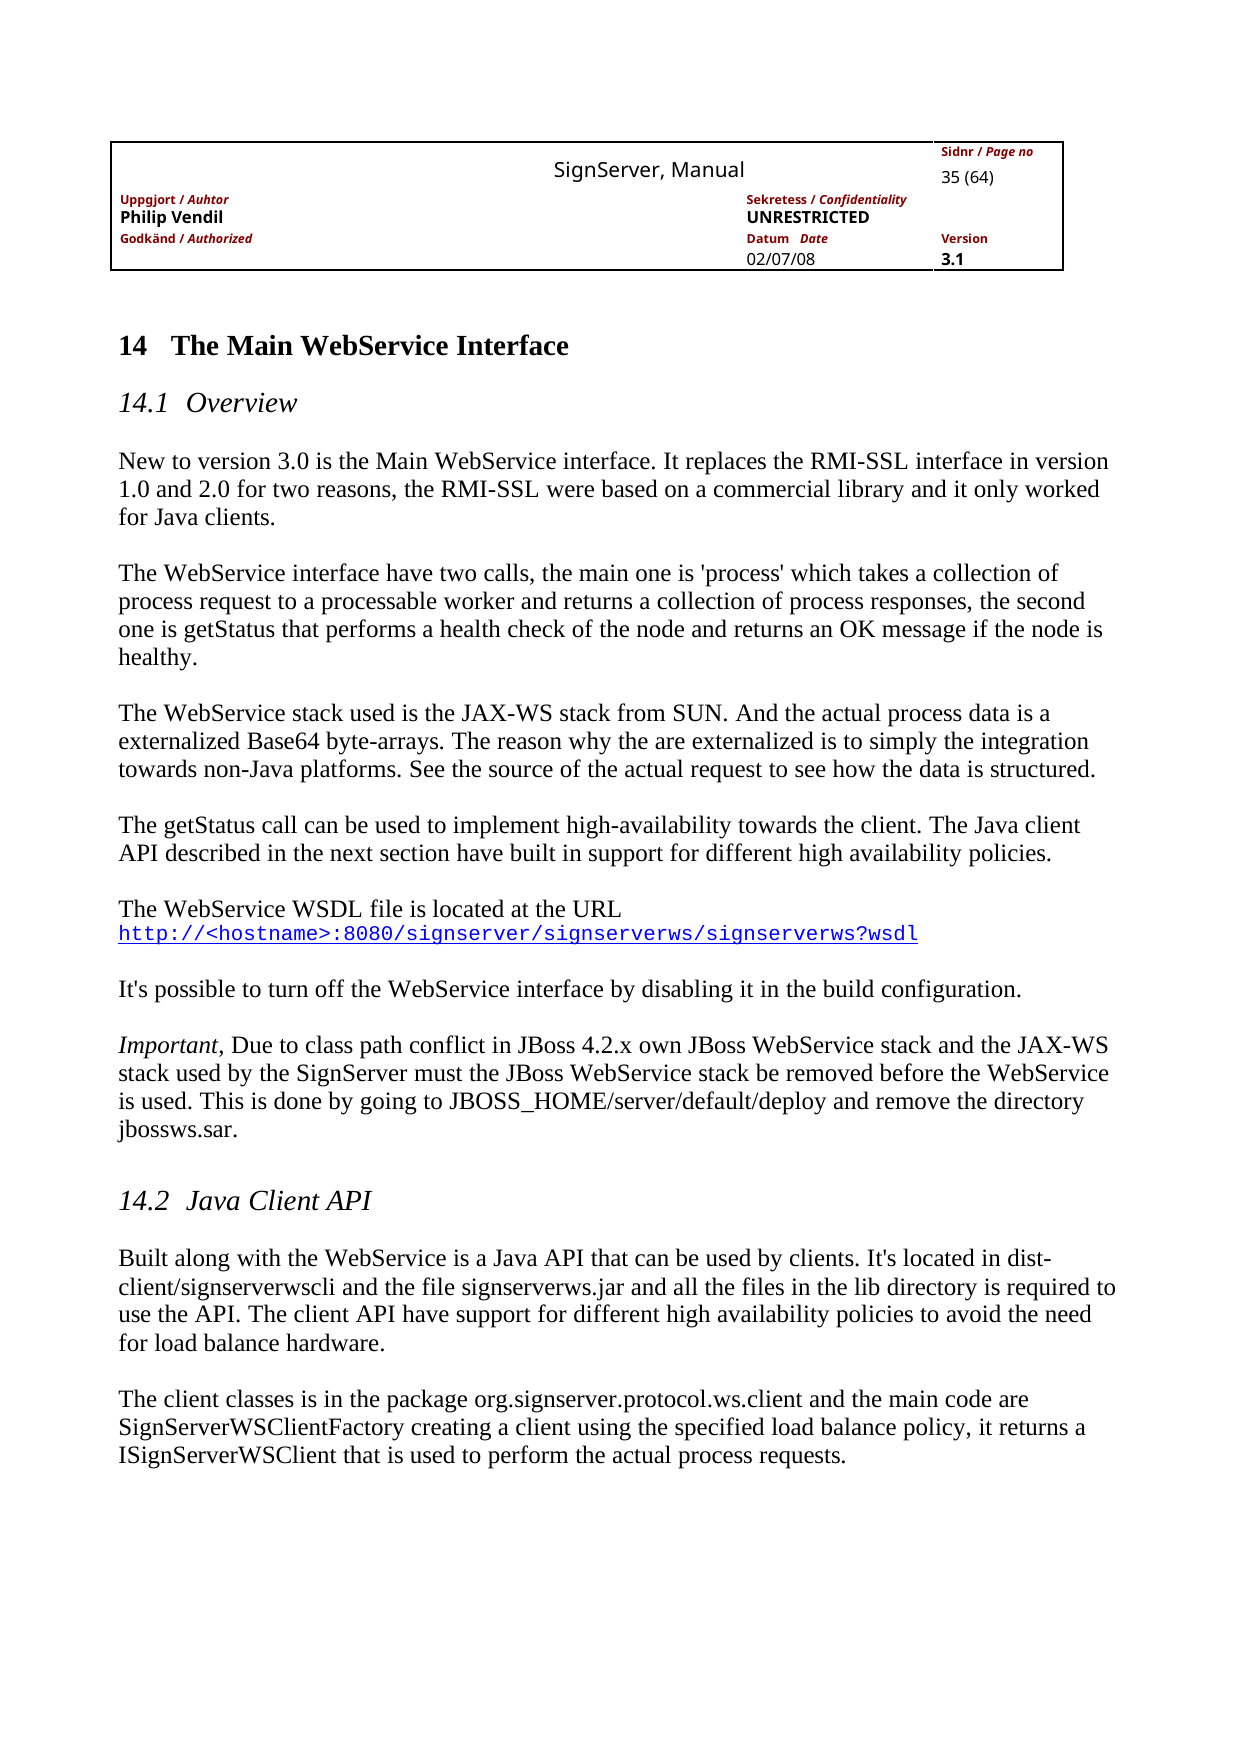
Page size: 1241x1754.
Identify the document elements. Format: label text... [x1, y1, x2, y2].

text The getStatus call can be used to implement high-availability towards the client. The Java client API described in the next section have built in support for different high availability policies. [118, 811, 1122, 867]
text The WebService WSDL file is located at the URL http://<hostname>:8080/signserver/signserverws/signserverws?wsdl [118, 895, 1122, 947]
text Built along with the WebService is a Java API that can be used by clients. It's located in dist-client/signserverwscli and the file signserverws.jar and all the files in the lib directory is required to use the API. The client API have support for different high availability policies to avoid the need for load balance hardware. [118, 1244, 1122, 1356]
text New to version 3.0 is the Main WebService interface. It replaces the RMI-SSL interface in version 1.0 and 2.0 for two reasons, the RMI-SSL were based on a commercial library and it only worked for Java clients. [118, 447, 1122, 531]
text It's possible to turn off the WebService interface by disabling it in the build configuration. [118, 975, 1122, 1003]
subtitle Overview [118, 386, 1122, 419]
text The WebService interface have two calls, the main one is 'process' which takes a collection of process request to a processable worker and returns a collection of process responses, the second one is getStatus that performs a health check of the node and returns an OK message if the node is healthy. [118, 559, 1122, 671]
text The WebService stack used is the JAX-WS stack from SUN. And the actual process data is a externalized Base64 byte-arrays. The reason why the are externalized is to simply the integration towards non-Java platforms. See the source of the actual request to see how the data is structured. [118, 699, 1122, 783]
text ISignServerWSClient that is used to perform the actual process requests. [118, 1441, 1122, 1468]
subtitle Java Client API [118, 1184, 1122, 1216]
subtitle The Main WebService Interface [118, 329, 1122, 361]
text The client classes is in the package org.signserver.protocol.ws.client and the main code are SignServerWSClientFactory creating a client using the specified load balance policy, it returns a [118, 1384, 1122, 1441]
text Important, Due to class path conflict in JBoss 4.2.x own JBoss WebService stack and the JAX-WS stack used by the SignServer must the JBoss WebService stack be removed before the WebService is used. This is done by going to JBOSS_HOME/server/default/deploy and remove the directory jbossws.sar. [118, 1031, 1122, 1143]
